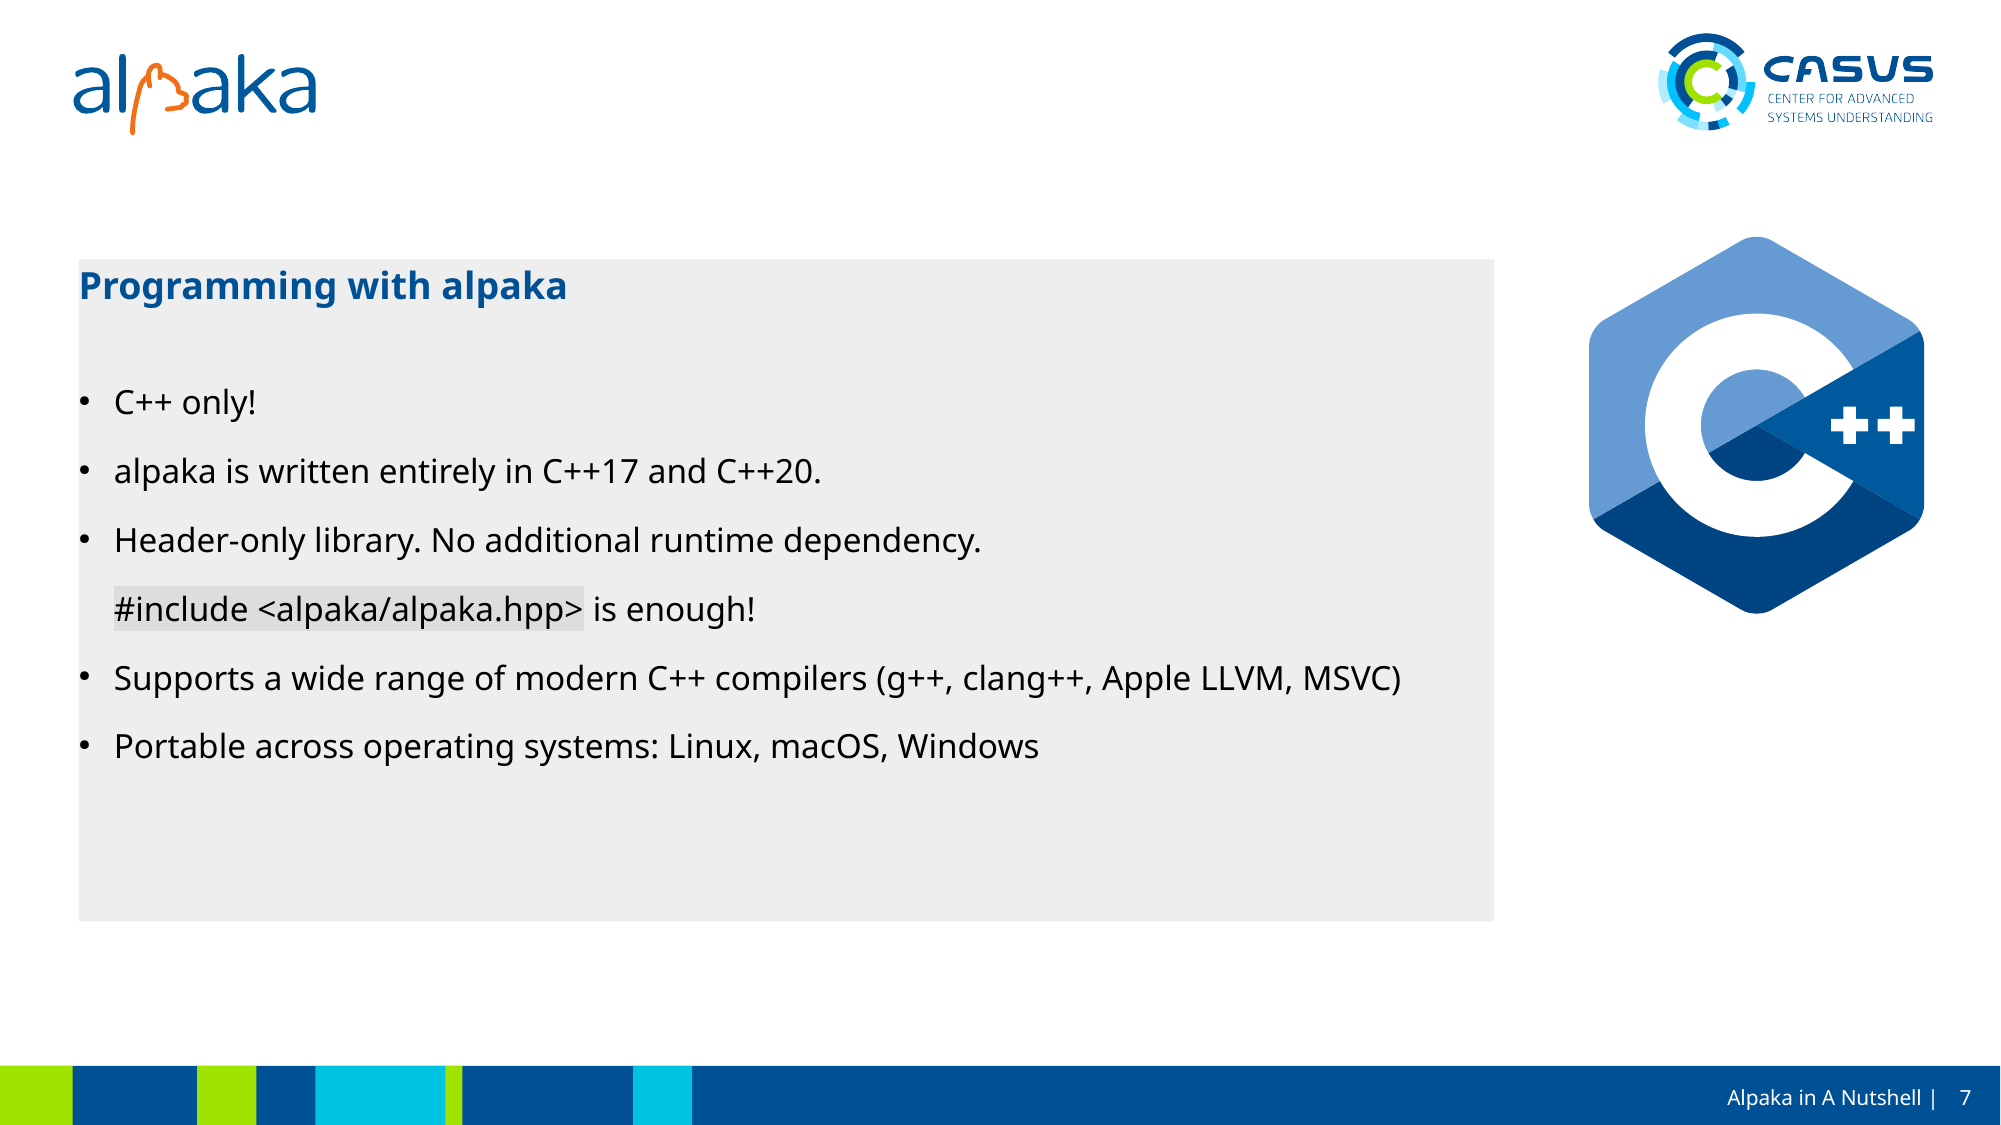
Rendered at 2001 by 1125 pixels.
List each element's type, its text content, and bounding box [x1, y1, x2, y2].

list Programming with alpaka C++ only! alpaka is written entirely in C++17 and C++20. Header-only library. No additional runtime dependency. #include <alpaka/alpaka.hpp> is enough! Supports a wide range of modern C++ compilers (g++, clang++, Apple LLVM, MSVC) Portable across operating systems: Linux, macOS, Windows [78, 259, 1495, 922]
picture [1588, 236, 1925, 615]
picture [72, 53, 317, 136]
picture [1658, 33, 1933, 131]
